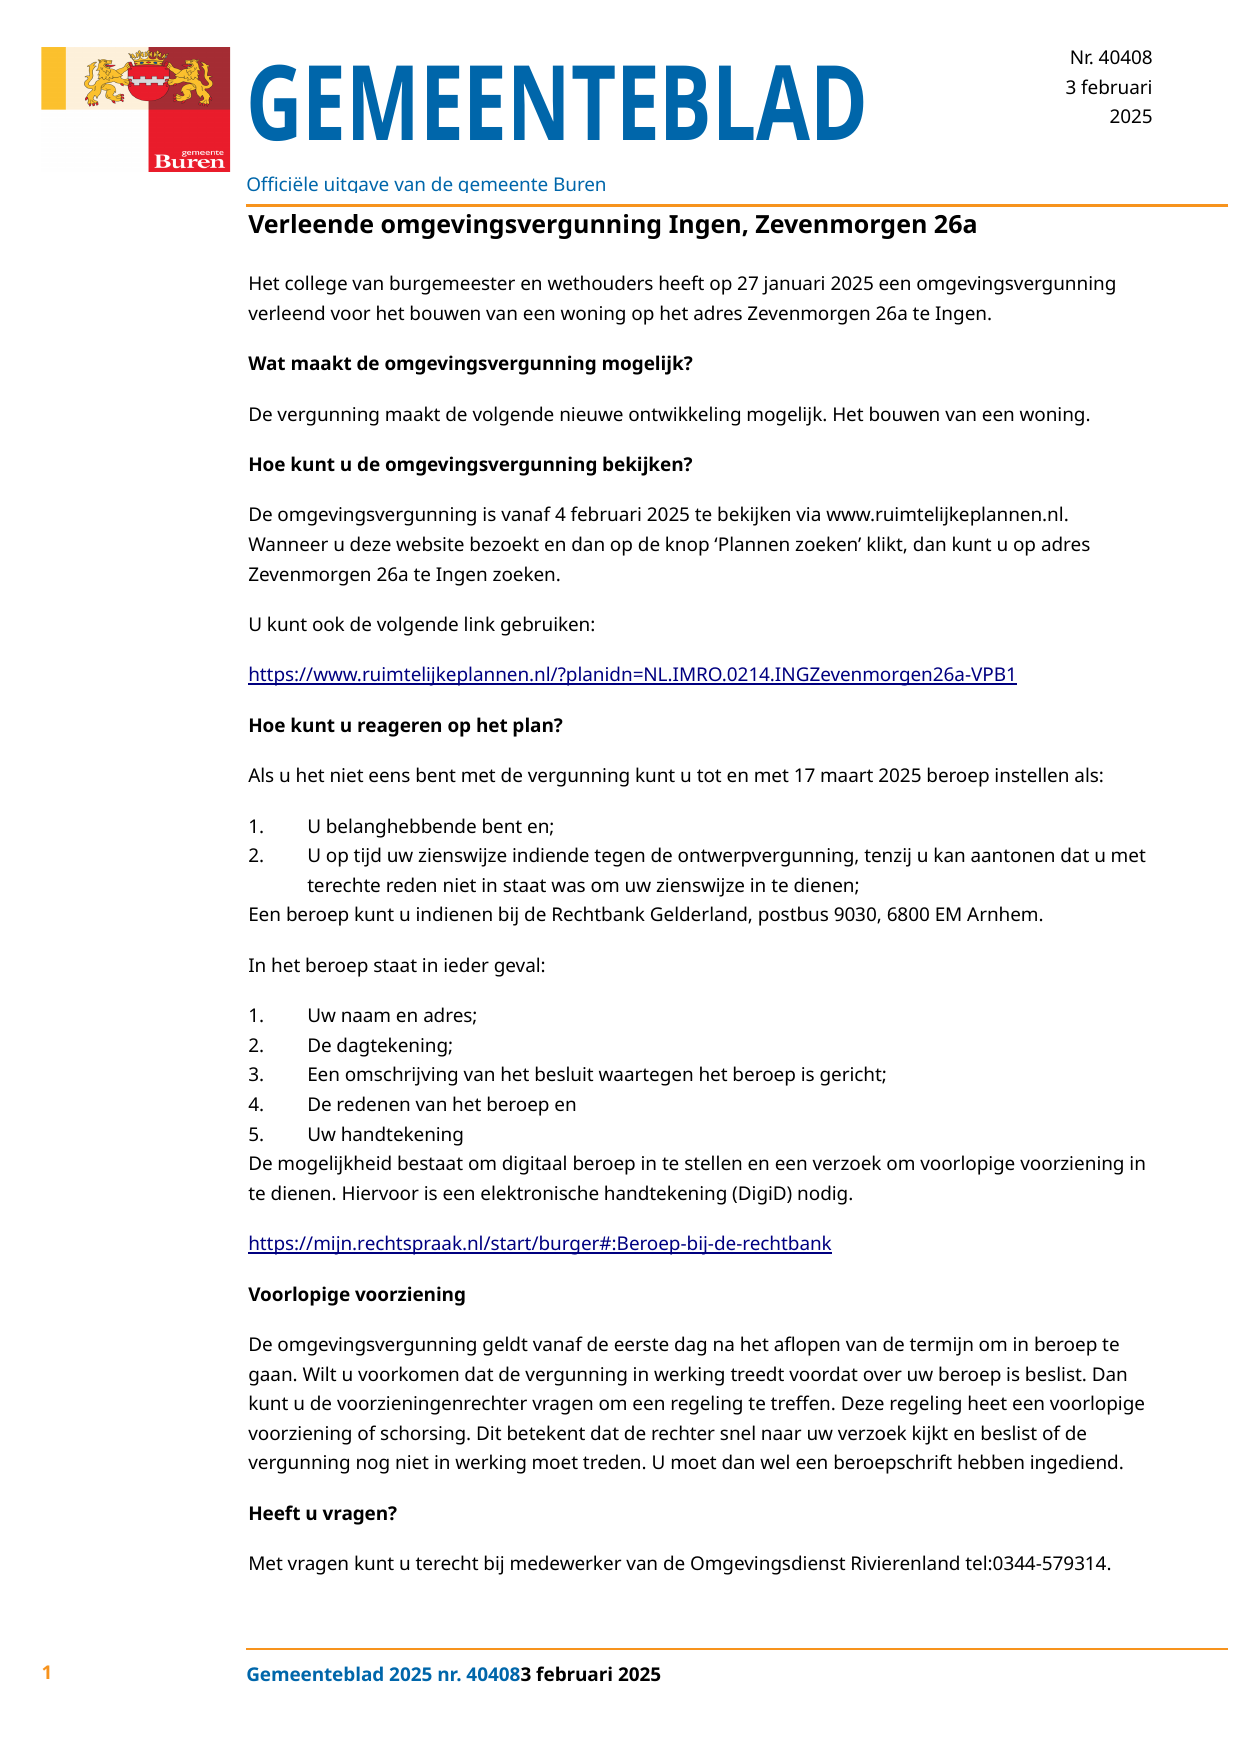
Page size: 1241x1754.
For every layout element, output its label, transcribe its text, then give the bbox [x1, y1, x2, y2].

text Wat maakt de omgevingsvergunning mogelijk? [248, 350, 1152, 376]
list U op tijd uw zienswijze indiende tegen de ontwerpvergunning, tenzij u kan aantonen dat u met terechte reden niet in staat was om uw zienswijze in te dienen; [248, 842, 1152, 898]
list U belanghebbende bent en; [248, 813, 1152, 838]
list De redenen van het beroep en [248, 1091, 1152, 1117]
text De omgevingsvergunning is vanaf 4 februari 2025 te bekijken via www.ruimtelijkeplannen.nl. Wanneer u deze website bezoekt en dan op de knop ‘Plannen zoeken’ klikt, dan kunt u op adres Zevenmorgen 26a te Ingen zoeken. [248, 502, 1152, 586]
text Het college van burgemeester en wethouders heeft op 27 januari 2025 een omgevingsvergunning verleend voor het bouwen van een woning op het adres Zevenmorgen 26a te Ingen. [248, 270, 1152, 326]
list Uw naam en adres; [248, 1002, 1152, 1028]
list Uw handtekening [248, 1121, 1152, 1146]
list Een omschrijving van het besluit waartegen het beroep is gericht; [248, 1062, 1152, 1087]
text De mogelijkheid bestaat om digitaal beroep in te stellen en een verzoek om voorlopige voorziening in te dienen. Hiervoor is een elektronische handtekening (DigiD) nodig. [248, 1150, 1152, 1206]
text https://mijn.rechtspraak.nl/start/burger#:Beroep-bij-de-rechtbank [248, 1230, 1152, 1256]
text Hoe kunt u de omgevingsvergunning bekijken? [248, 451, 1152, 477]
text Heeft u vragen? [248, 1500, 1152, 1526]
text De vergunning maakt de volgende nieuwe ontwikkeling mogelijk. Het bouwen van een woning. [248, 401, 1152, 426]
text Verleende omgevingsvergunning Ingen, Zevenmorgen 26a [248, 207, 1152, 241]
text De omgevingsvergunning geldt vanaf de eerste dag na het aflopen van de termijn om in beroep te gaan. Wilt u voorkomen dat de vergunning in werking treedt voordat over uw beroep is beslist. Dan kunt u de voorzieningenrechter vragen om een regeling te treffen. Deze regeling heet een voorlopige voorziening of schorsing. Dit betekent dat de rechter snel naar uw verzoek kijkt en beslist of de vergunning nog niet in werking moet treden. U moet dan wel een beroepschrift hebben ingediend. [248, 1331, 1152, 1475]
text https://www.ruimtelijkeplannen.nl/?planidn=NL.IMRO.0214.INGZevenmorgen26a-VPB1 [248, 662, 1152, 687]
text U kunt ook de volgende link gebruiken: [248, 611, 1152, 637]
text Met vragen kunt u terecht bij medewerker van de Omgevingsdienst Rivierenland tel:0344-579314. [248, 1550, 1152, 1576]
text In het beroep staat in ieder geval: [248, 952, 1152, 978]
text Als u het niet eens bent met de vergunning kunt u tot en met 17 maart 2025 beroep instellen als: [248, 762, 1152, 788]
text Een beroep kunt u indienen bij de Rechtbank Gelderland, postbus 9030, 6800 EM Arnhem. [248, 902, 1152, 927]
list De dagtekening; [248, 1032, 1152, 1058]
picture [41, 47, 231, 172]
text Voorlopige voorziening [248, 1281, 1152, 1306]
text Hoe kunt u reageren op het plan? [248, 712, 1152, 738]
